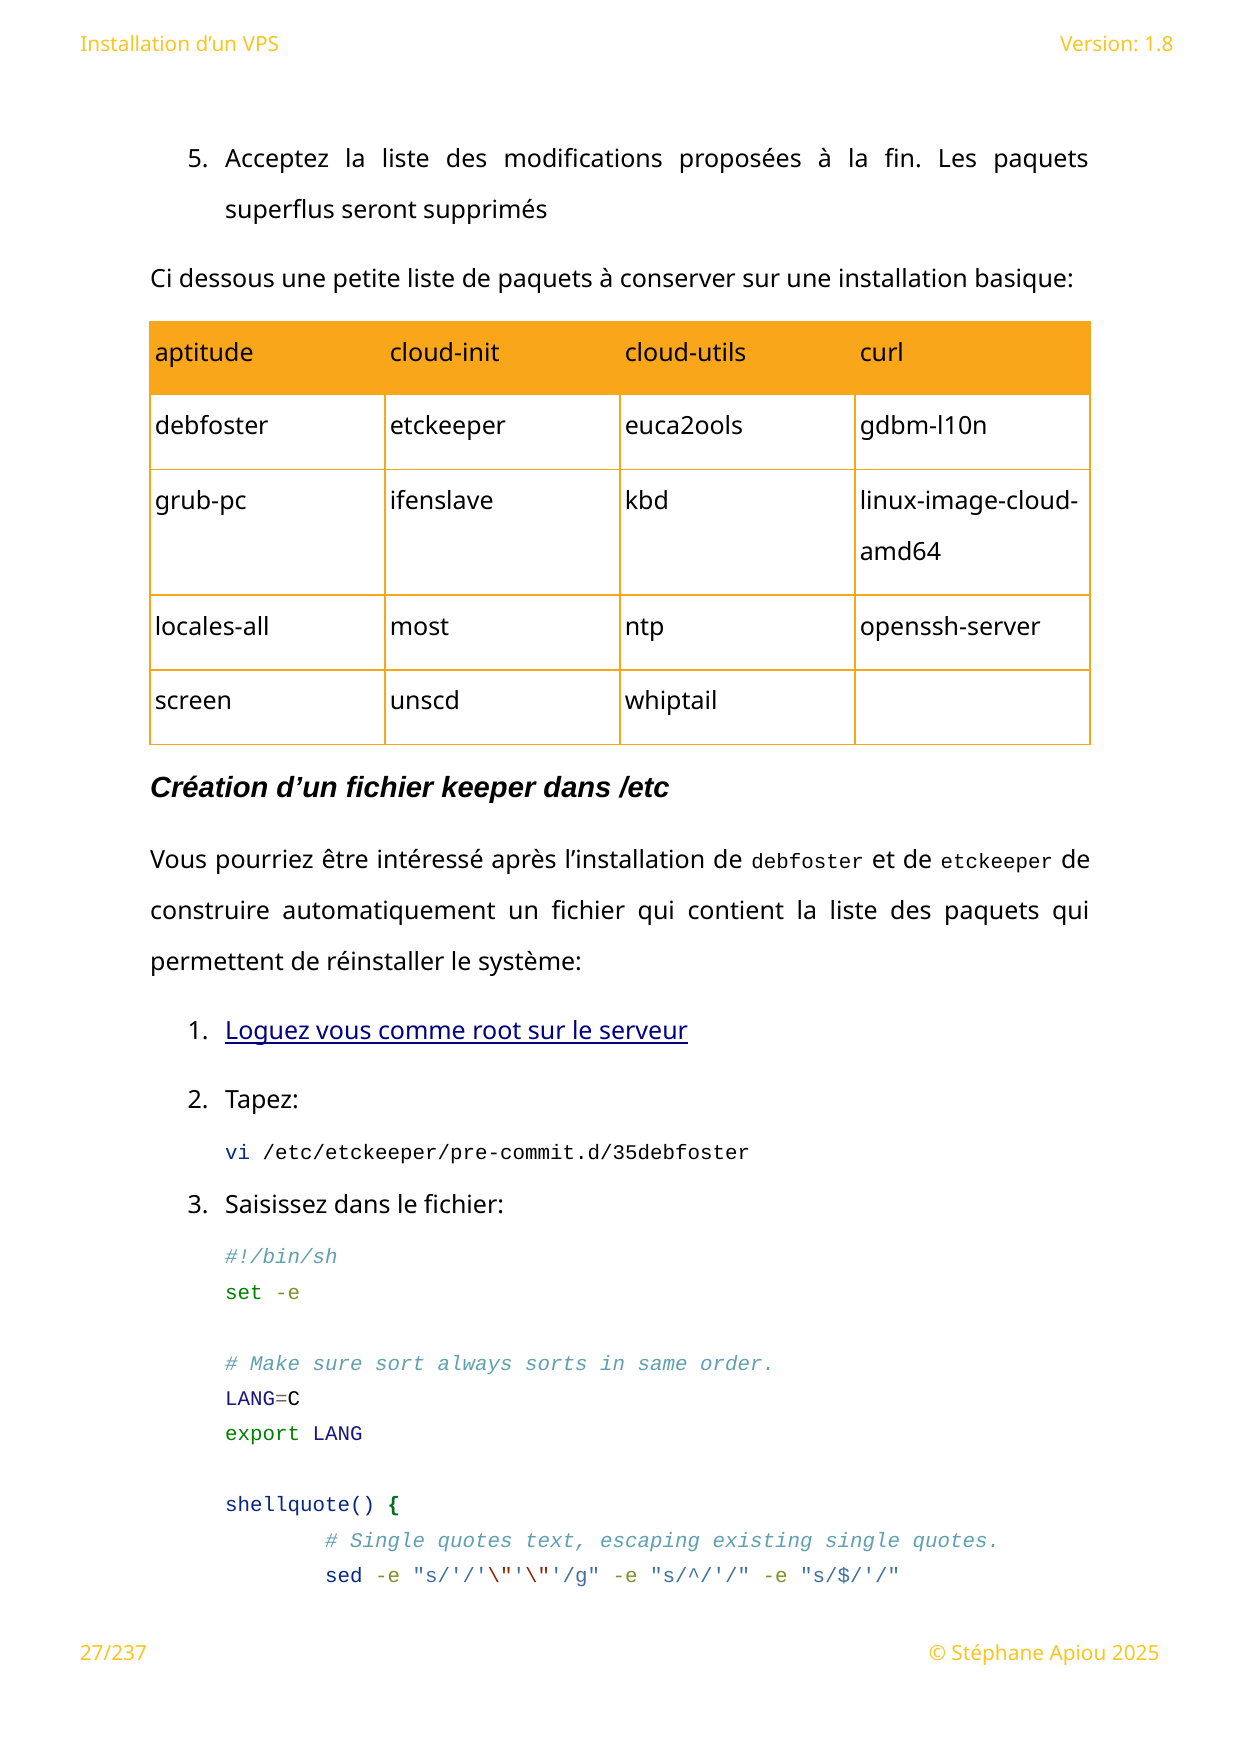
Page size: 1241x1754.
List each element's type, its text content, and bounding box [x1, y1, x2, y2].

table_header curl [855, 322, 1089, 395]
list #!/bin/sh [187, 1246, 1090, 1270]
list # Single quotes text, escaping existing single quotes. [187, 1530, 1090, 1553]
table_cell most [386, 596, 619, 669]
table_cell ntp [621, 596, 854, 669]
table_cell euca2ools [621, 395, 854, 468]
list Saisissez dans le fichier: [187, 1186, 1090, 1220]
list sed -e "s/'/'\"'\"'/g" -e "s/^/'/" -e "s/$/'/" [187, 1565, 1090, 1589]
table_cell ifenslave [386, 470, 619, 594]
list vi /etc/etckeeper/pre-commit.d/35debfoster [187, 1142, 1090, 1166]
table_header aptitude [151, 322, 385, 395]
table_cell debfoster [151, 395, 384, 468]
table_cell whiptail [621, 671, 854, 744]
list set -e [187, 1282, 1090, 1305]
list Acceptez la liste des modifications proposées à la fin. Les paquets superflus seront supprimés [187, 141, 1090, 226]
list LANG=C [187, 1388, 1090, 1412]
subtitle Création d’un fichier keeper dans /etc [150, 770, 1090, 804]
table_cell etckeeper [386, 395, 619, 468]
table_cell grub-pc [151, 470, 384, 594]
table_header cloud-init [385, 322, 620, 395]
table_cell screen [151, 671, 384, 744]
table_cell linux-image-cloud-amd64 [856, 470, 1089, 594]
table_header cloud-utils [620, 322, 855, 395]
table_cell unscd [386, 671, 619, 744]
list export LANG [187, 1423, 1090, 1447]
list Loguez vous comme root sur le serveur [187, 1013, 1090, 1047]
text Ci dessous une petite liste de paquets à conserver sur une installation basique: [150, 261, 1090, 295]
table_cell [856, 671, 1089, 744]
list shellquote() { [187, 1494, 1090, 1518]
text Vous pourriez être intéressé après l’installation de debfoster et de etckeeper de construire automatiquement un fichier qui contient la liste des paquets qui permettent de réinstaller le système: [150, 842, 1090, 978]
table_cell locales-all [151, 596, 384, 669]
list # Make sure sort always sorts in same order. [187, 1353, 1090, 1376]
table_cell openssh-server [856, 596, 1089, 669]
table_cell kbd [621, 470, 854, 594]
list Tapez: [187, 1082, 1090, 1116]
table_cell gdbm-l10n [856, 395, 1089, 468]
